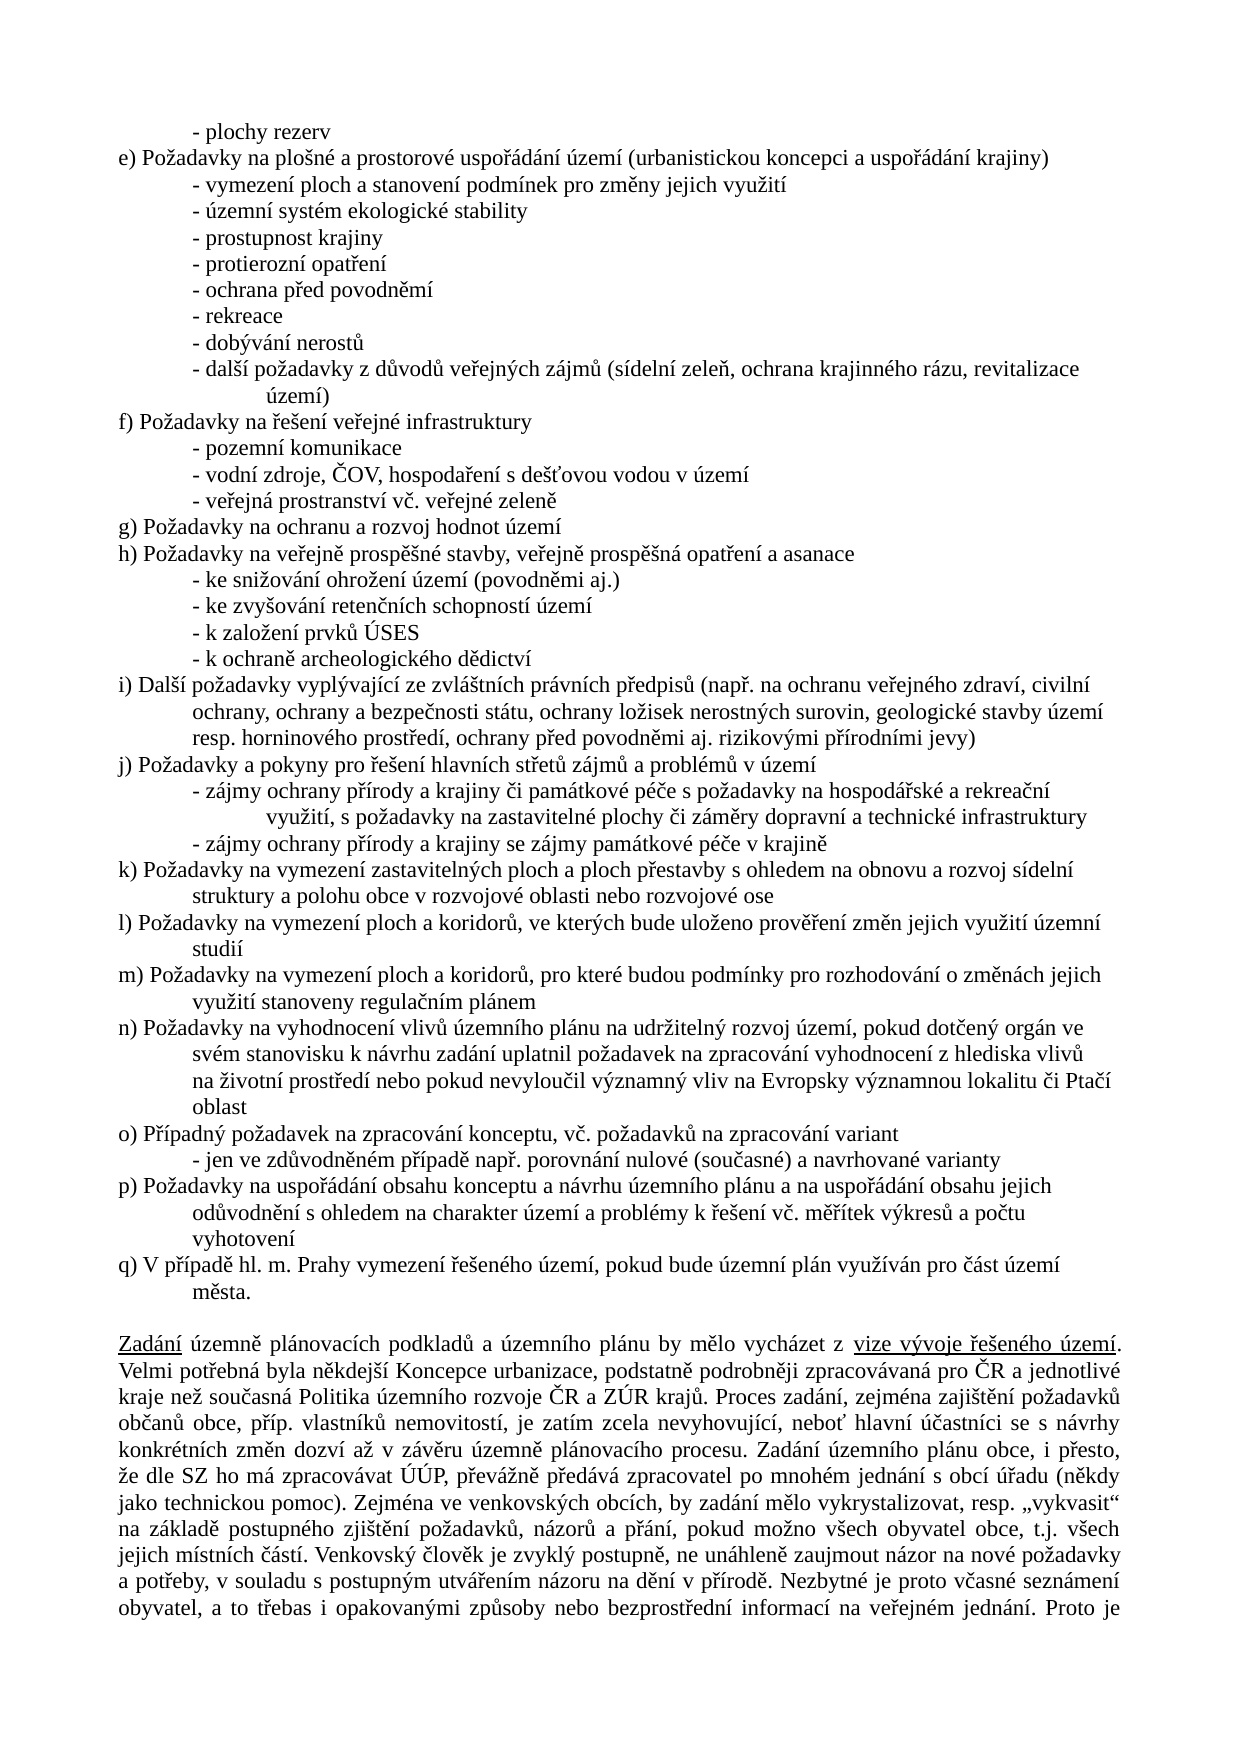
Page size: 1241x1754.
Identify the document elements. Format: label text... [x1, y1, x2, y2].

text - zájmy ochrany přírody a krajiny či památkové péče s požadavky na hospodářské a rekreační využití, s požadavky na zastavitelné plochy či záměry dopravní a technické infrastruktury [118, 777, 1122, 830]
text - plochy rezerv [118, 118, 1122, 144]
text p) Požadavky na uspořádání obsahu konceptu a návrhu územního plánu a na uspořádání obsahu jejich odůvodnění s ohledem na charakter území a problémy k řešení vč. měřítek výkresů a počtu vyhotovení [118, 1172, 1122, 1251]
text - rekreace [118, 303, 1122, 329]
text o) Případný požadavek na zpracování konceptu, vč. požadavků na zpracování variant [118, 1119, 1122, 1146]
text - vodní zdroje, ČOV, hospodaření s dešťovou vodou v území [118, 461, 1122, 487]
text n) Požadavky na vyhodnocení vlivů územního plánu na udržitelný rozvoj území, pokud dotčený orgán ve svém stanovisku k návrhu zadání uplatnil požadavek na zpracování vyhodnocení z hlediska vlivů na životní prostředí nebo pokud nevyloučil významný vliv na Evropsky významnou lokalitu či Ptačí oblast [118, 1014, 1122, 1119]
text - jen ve zdůvodněném případě např. porovnání nulové (současné) a navrhované varianty [118, 1146, 1122, 1172]
text - ke snižování ohrožení území (povodněmi aj.) [118, 566, 1122, 592]
text - ochrana před povodněmí [118, 276, 1122, 303]
text h) Požadavky na veřejně prospěšné stavby, veřejně prospěšná opatření a asanace [118, 540, 1122, 566]
text - další požadavky z důvodů veřejných zájmů (sídelní zeleň, ochrana krajinného rázu, revitalizace území) [118, 355, 1122, 408]
text - územní systém ekologické stability [118, 197, 1122, 223]
text - vymezení ploch a stanovení podmínek pro změny jejich využití [118, 171, 1122, 197]
text - k založení prvků ÚSES [118, 619, 1122, 645]
text - k ochraně archeologického dědictví [118, 645, 1122, 672]
text i) Další požadavky vyplývající ze zvláštních právních předpisů (např. na ochranu veřejného zdraví, civilní ochrany, ochrany a bezpečnosti státu, ochrany ložisek nerostných surovin, geologické stavby území resp. horninového prostředí, ochrany před povodněmi aj. rizikovými přírodními jevy) [118, 672, 1122, 751]
text - veřejná prostranství vč. veřejné zeleně [118, 487, 1122, 513]
text - prostupnost krajiny [118, 223, 1122, 250]
text - protierozní opatření [118, 250, 1122, 276]
text - pozemní komunikace [118, 434, 1122, 461]
text - zájmy ochrany přírody a krajiny se zájmy památkové péče v krajině [118, 830, 1122, 856]
text m) Požadavky na vymezení ploch a koridorů, pro které budou podmínky pro rozhodování o změnách jejich využití stanoveny regulačním plánem [118, 961, 1122, 1014]
text Zadání územně plánovacích podkladů a územního plánu by mělo vycházet z vize vývoje řešeného území. Velmi potřebná byla někdejší Koncepce urbanizace, podstatně podrobněji zpracovávaná pro ČR a jednotlivé kraje než současná Politika územního rozvoje ČR a ZÚR krajů. Proces zadání, zejména zajištění požadavků občanů obce, příp. vlastníků nemovitostí, je zatím zcela nevyhovující, neboť hlavní účastníci se s návrhy konkrétních změn dozví až v závěru územně plánovacího procesu. Zadání územního plánu obce, i přesto, že dle SZ ho má zpracovávat ÚÚP, převážně předává zpracovatel po mnohém jednání s obcí úřadu (někdy jako technickou pomoc). Zejména ve venkovských obcích, by zadání mělo vykrystalizovat, resp. „vykvasit“ na základě postupného zjištění požadavků, názorů a přání, pokud možno všech obyvatel obce, t.j. všech jejich místních částí. Venkovský člověk je zvyklý postupně, ne unáhleně zaujmout názor na nové požadavky a potřeby, v souladu s postupným utvářením názoru na dění v přírodě. Nezbytné je proto včasné seznámení obyvatel, a to třebas i opakovanými způsoby nebo bezprostřední informací na veřejném jednání. Proto je [118, 1330, 1122, 1620]
text f) Požadavky na řešení veřejné infrastruktury [118, 408, 1122, 434]
text e) Požadavky na plošné a prostorové uspořádání území (urbanistickou koncepci a uspořádání krajiny) [118, 144, 1122, 171]
text j) Požadavky a pokyny pro řešení hlavních střetů zájmů a problémů v území [118, 751, 1122, 777]
text g) Požadavky na ochranu a rozvoj hodnot území [118, 513, 1122, 540]
text - ke zvyšování retenčních schopností území [118, 592, 1122, 619]
text k) Požadavky na vymezení zastavitelných ploch a ploch přestavby s ohledem na obnovu a rozvoj sídelní struktury a polohu obce v rozvojové oblasti nebo rozvojové ose [118, 856, 1122, 909]
text q) V případě hl. m. Prahy vymezení řešeného území, pokud bude územní plán využíván pro část území města. [118, 1251, 1122, 1304]
text l) Požadavky na vymezení ploch a koridorů, ve kterých bude uloženo prověření změn jejich využití územní studií [118, 909, 1122, 961]
text - dobývání nerostů [118, 329, 1122, 355]
